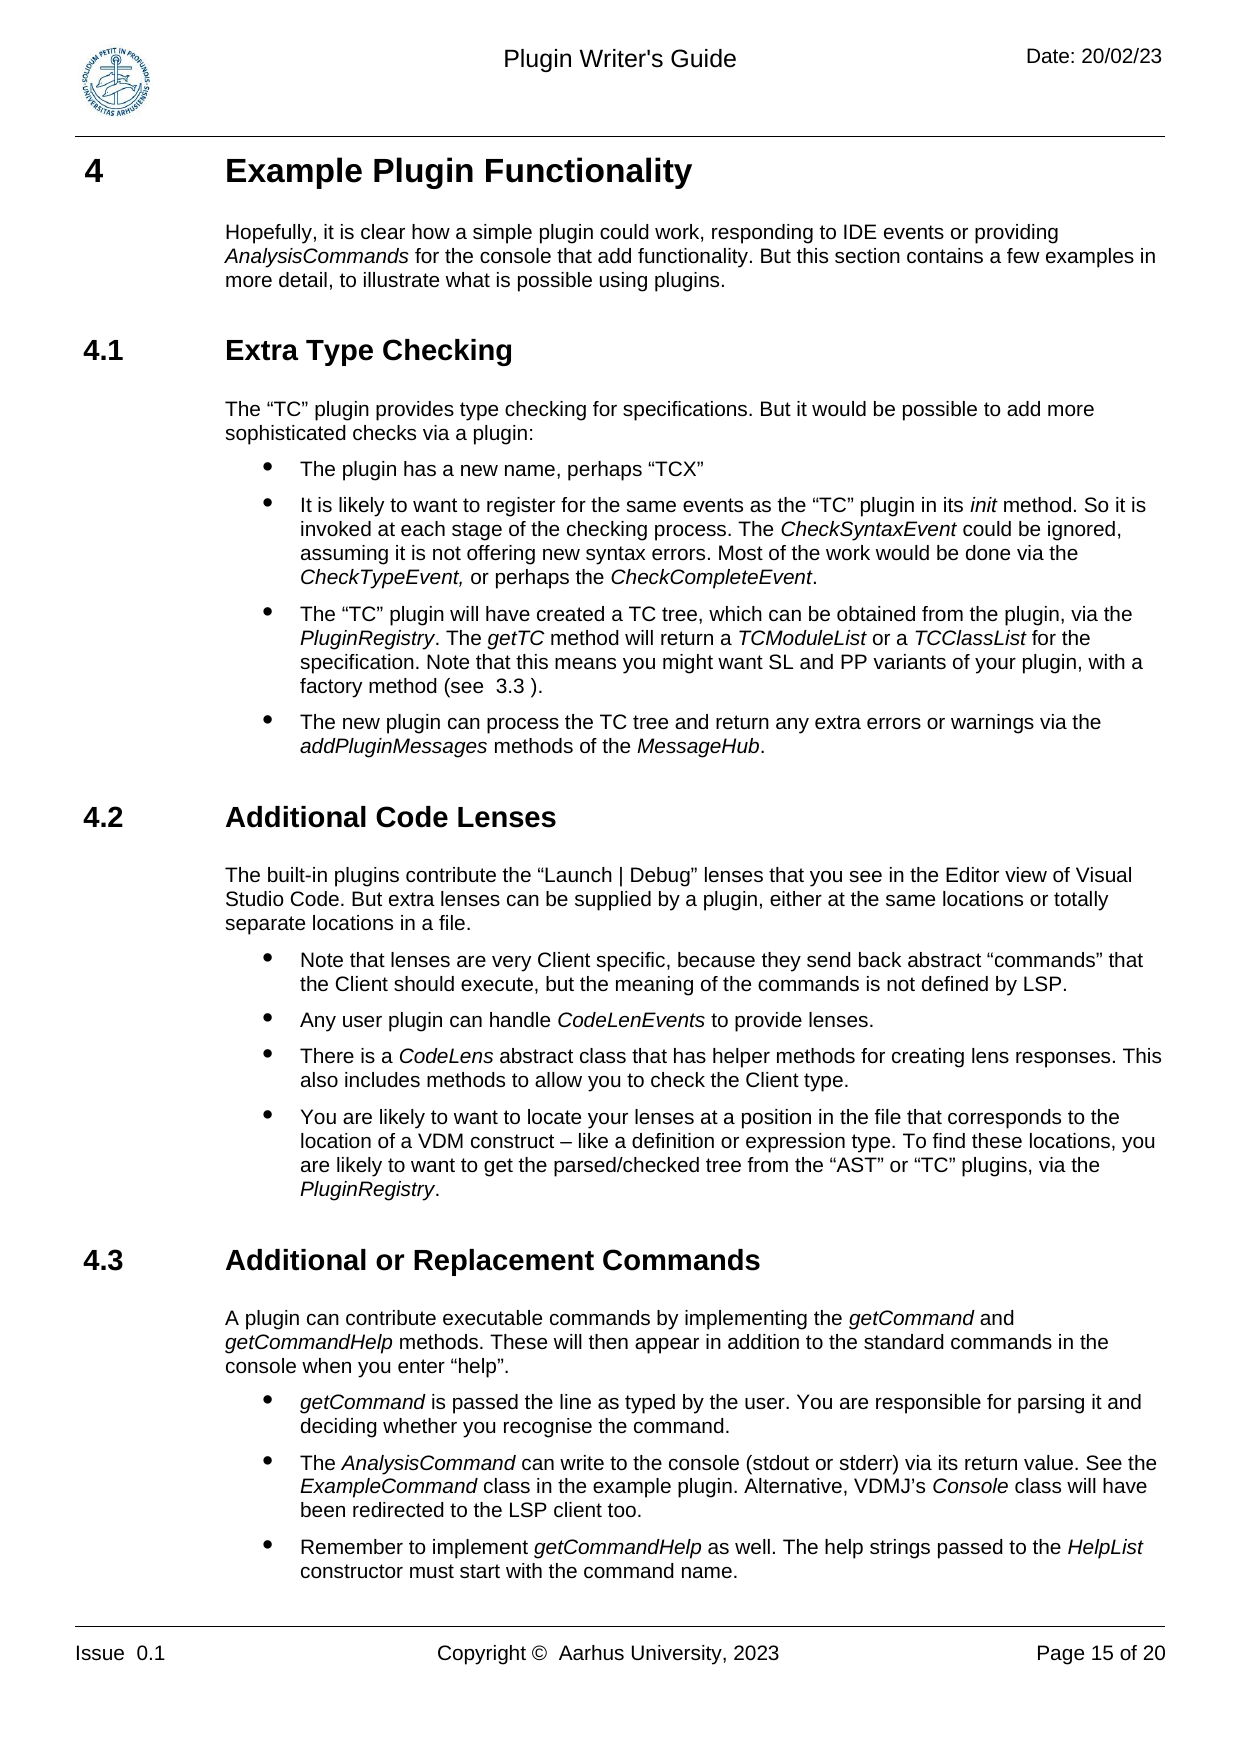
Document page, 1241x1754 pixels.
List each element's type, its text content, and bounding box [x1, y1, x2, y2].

list The AnalysisCommand can write to the console (stdout or stderr) via its return value. See the ExampleCommand class in the example plugin. Alternative, VDMJ’s Console class will have been redirected to the LSP client too. [262, 1451, 1165, 1523]
subtitle Example Plugin Functionality [75, 152, 1165, 190]
list Note that lenses are very Client specific, because they send back abstract “commands” that the Client should execute, but the meaning of the commands is not defined by LSP. [262, 948, 1165, 996]
list The “TC” plugin will have created a TC tree, which can be obtained from the plugin, via the PluginRegistry. The getTC method will return a TCModuleList or a TCClassList for the specification. Note that this means you might want SL and PP variants of your plugin, with a factory method (see 3.3 ). [262, 602, 1165, 698]
list There is a CodeLens abstract class that has helper methods for creating lens responses. This also includes methods to allow you to check the Client type. [262, 1045, 1165, 1093]
text The built-in plugins contribute the “Launch | Debug” lenses that you see in the Editor view of Visual Studio Code. But extra lenses can be supplied by a plugin, either at the same locations or totally separate locations in a file. [225, 863, 1165, 935]
list You are likely to want to locate your lenses at a position in the file that corresponds to the location of a VDM construct – like a definition or expression type. To find these locations, you are likely to want to get the parsed/checked tree from the “AST” or “TC” plugins, via the PluginRegistry. [262, 1105, 1165, 1201]
subtitle Additional or Replacement Commands [75, 1243, 1165, 1276]
subtitle Additional Code Lenses [75, 801, 1165, 833]
picture [78, 44, 153, 120]
text Hopefully, it is clear how a simple plugin could work, responding to IDE events or providing AnalysisCommands for the console that add functionality. But this section contains a few examples in more detail, to illustrate what is possible using plugins. [225, 220, 1165, 292]
list The plugin has a new name, perhaps “TCX” [262, 457, 1165, 481]
list Any user plugin can handle CodeLenEvents to provide lenses. [262, 1008, 1165, 1032]
list The new plugin can process the TC tree and return any extra errors or warnings via the addPluginMessages methods of the MessageHub. [262, 710, 1165, 758]
subtitle Extra Type Checking [75, 334, 1165, 367]
list Remember to implement getCommandHelp as well. The help strings passed to the HelpList constructor must start with the command name. [262, 1535, 1165, 1583]
text A plugin can contribute executable commands by implementing the getCommand and getCommandHelp methods. These will then appear in addition to the standard commands in the console when you enter “help”. [225, 1306, 1165, 1378]
text The “TC” plugin provides type checking for specifications. But it would be possible to add more sophisticated checks via a plugin: [225, 397, 1165, 445]
list It is likely to want to register for the same events as the “TC” plugin in its init method. So it is invoked at each stage of the checking process. The CheckSyntaxEvent could be ignored, assuming it is not offering new syntax errors. Most of the work would be done via the CheckTypeEvent, or perhaps the CheckCompleteEvent. [262, 494, 1165, 589]
list getCommand is passed the line as typed by the user. You are responsible for parsing it and deciding whether you recognise the command. [262, 1390, 1165, 1438]
